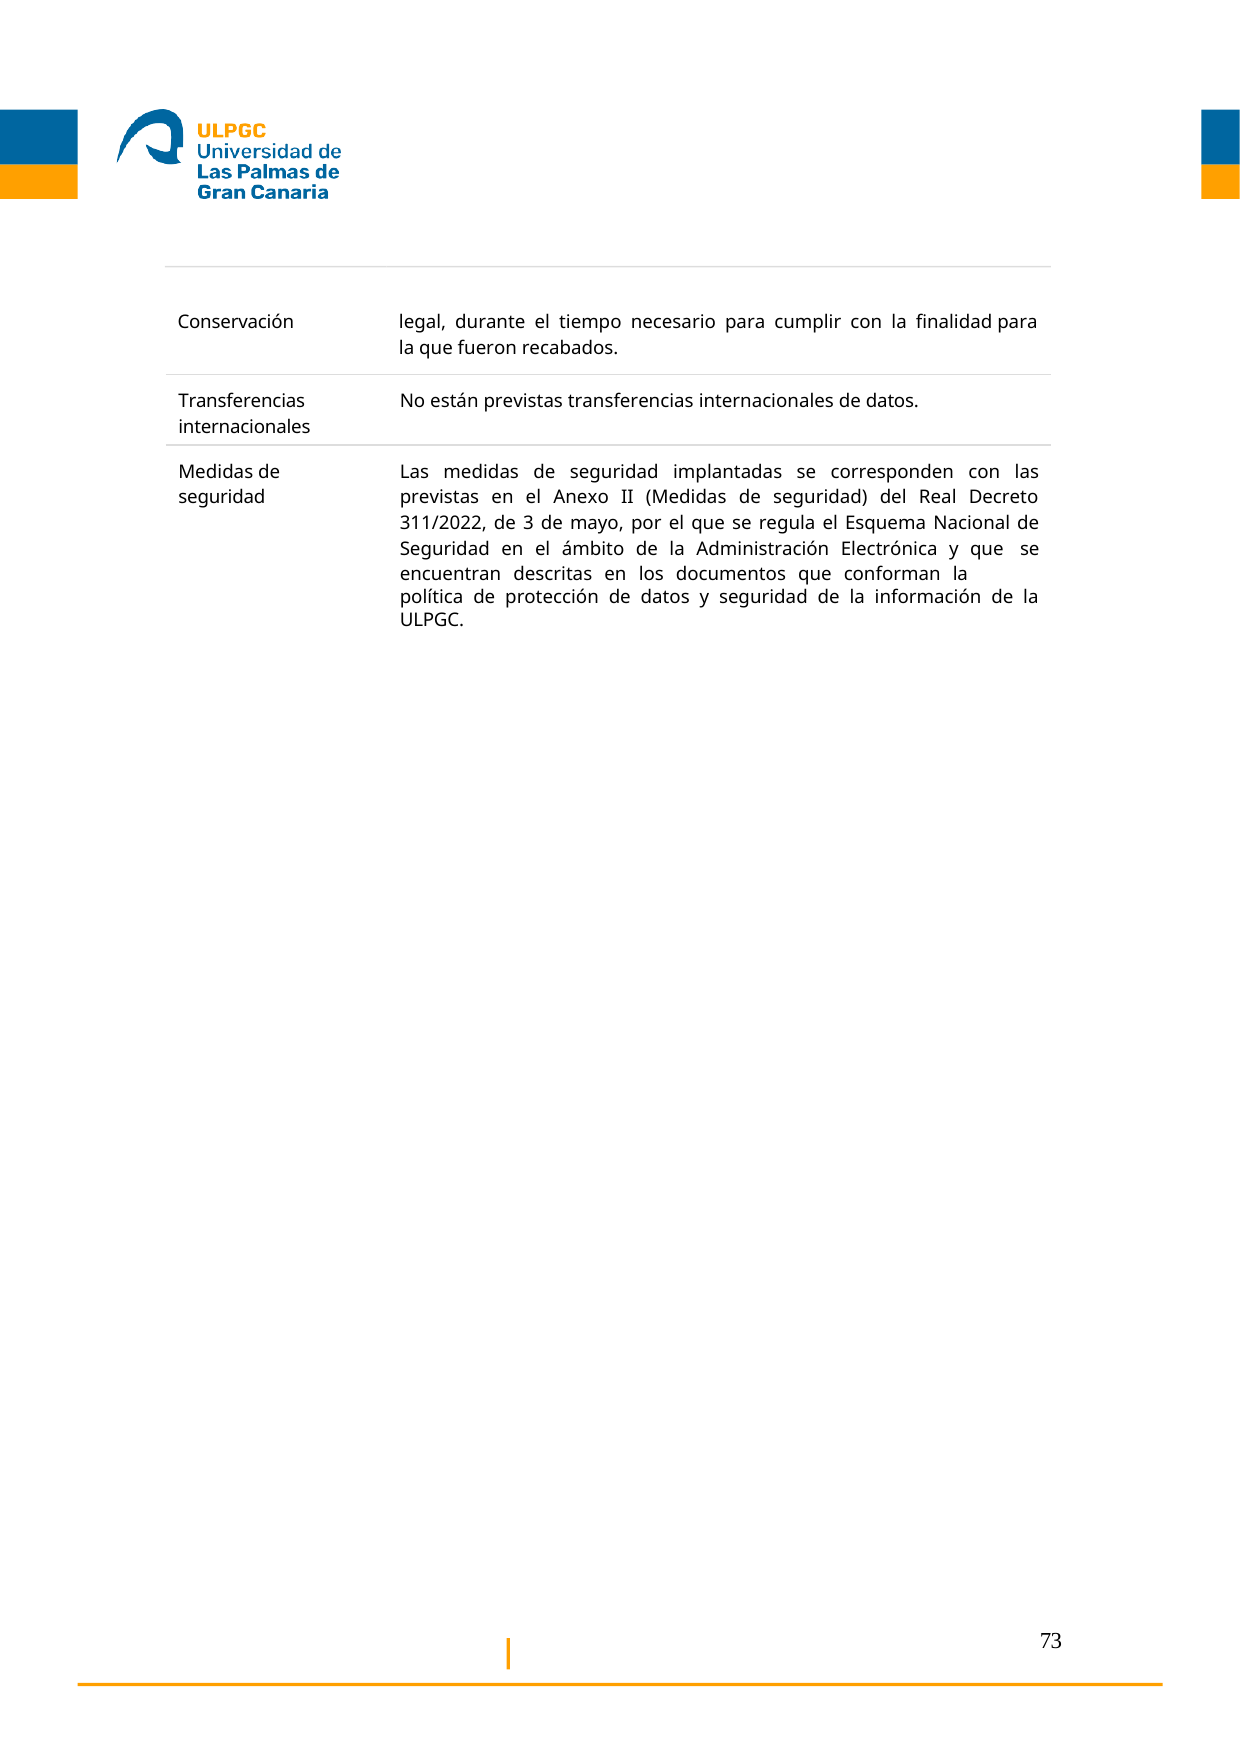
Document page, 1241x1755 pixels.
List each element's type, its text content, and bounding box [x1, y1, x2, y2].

text Conservación legal, durante el tiempo necesario para cumplir con la finalidad para la que fueron recabados. [177, 309, 1039, 360]
table_cell Las medidas de seguridad implantadas se corresponden con las previstas en el Anexo II (Medidas de seguridad) del Real Decreto 311/2022, de 3 de mayo, por el que se regula el Esquema Nacional de Seguridad en el ámbito de la Administración Electrónica y que se encuentran descritas en los documentos que conforman la política de protección de datos y seguridad de la información de la ULPGC. [360, 446, 1051, 631]
table_header No están previstas transferencias internacionales de datos. [360, 375, 1051, 444]
table_cell Medidas de seguridad [166, 446, 360, 631]
table_header Transferencias internacionales [166, 375, 360, 444]
